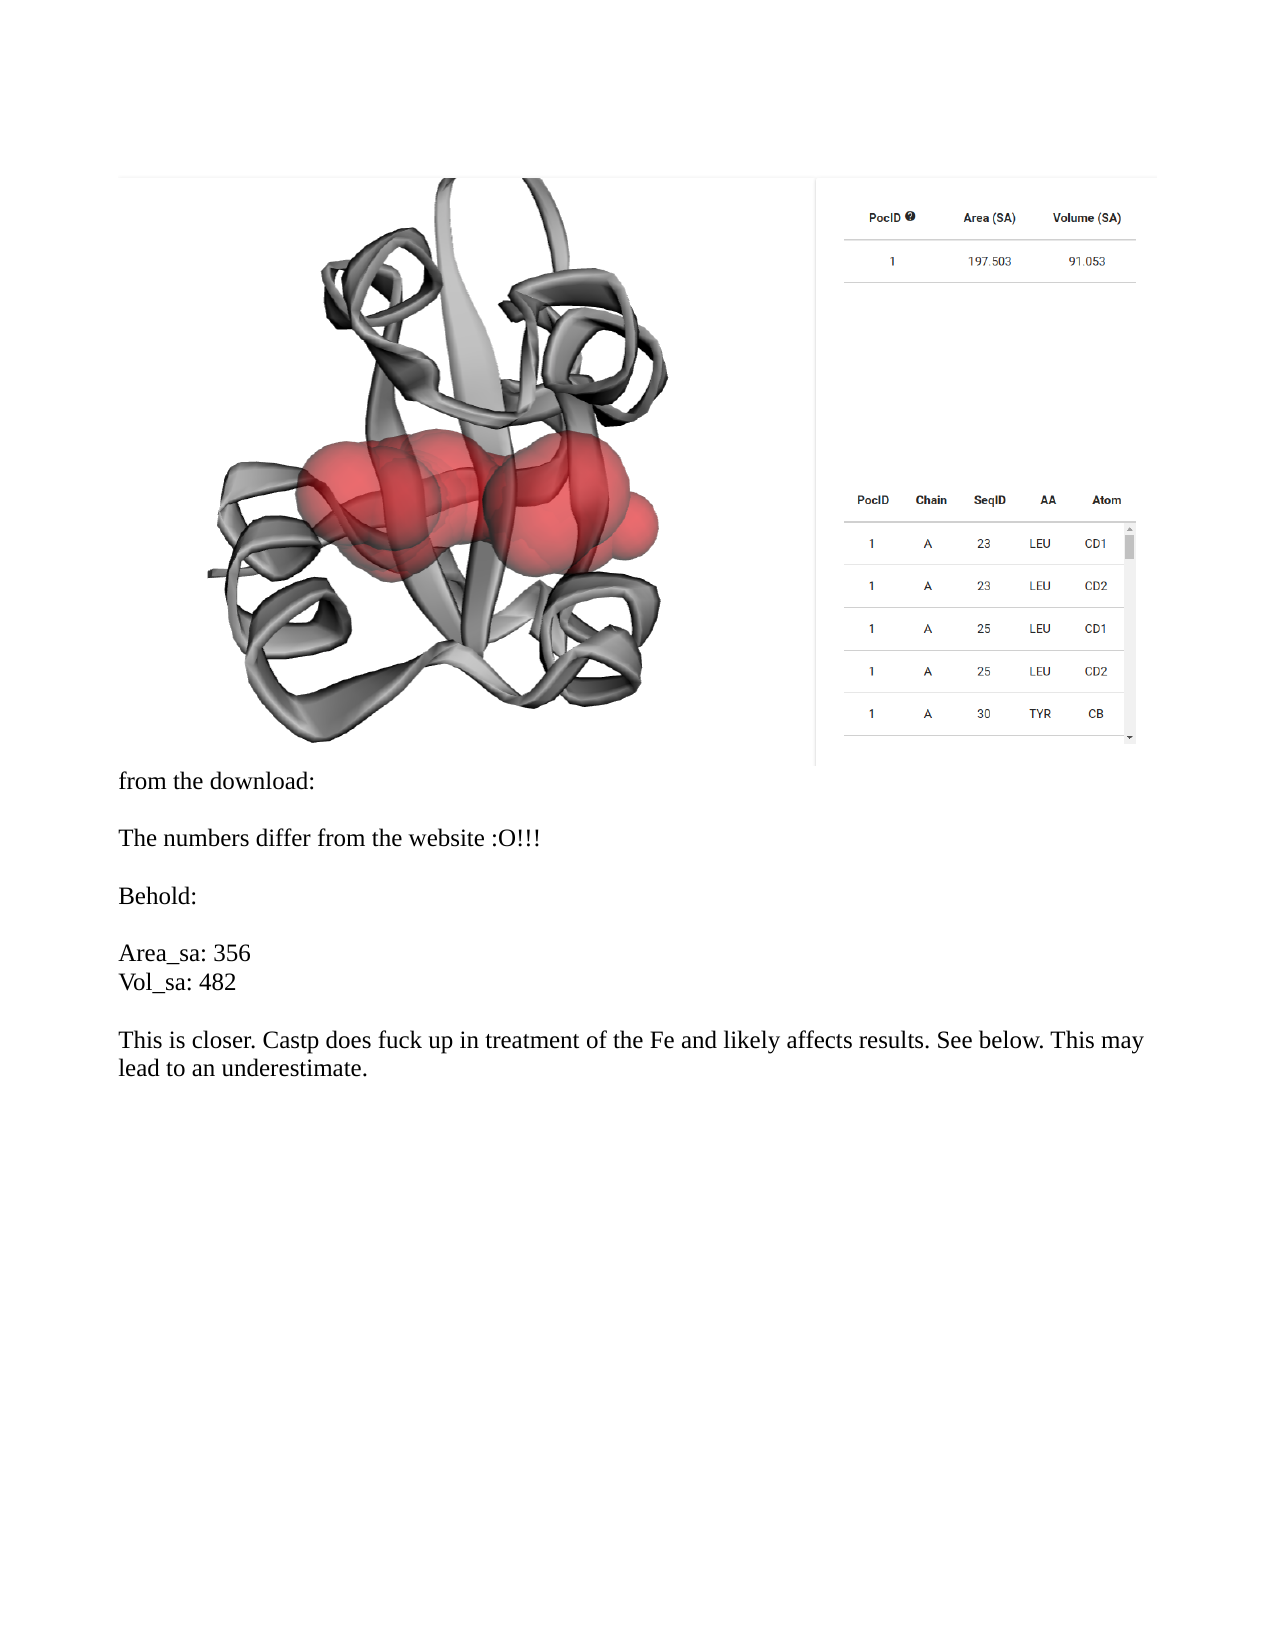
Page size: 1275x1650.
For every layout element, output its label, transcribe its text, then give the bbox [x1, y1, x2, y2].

text from the download: [118, 766, 1157, 795]
text This is closer. Castp does fuck up in treatment of the Fe and likely affects results. See below. This may lead to an underestimate. [118, 1025, 1157, 1082]
text Behold: [118, 881, 1157, 910]
picture [118, 175, 1157, 766]
text The numbers differ from the website :O!!! [118, 823, 1157, 852]
text Area_sa: 356 [118, 938, 1157, 967]
text Vol_sa: 482 [118, 967, 1157, 996]
